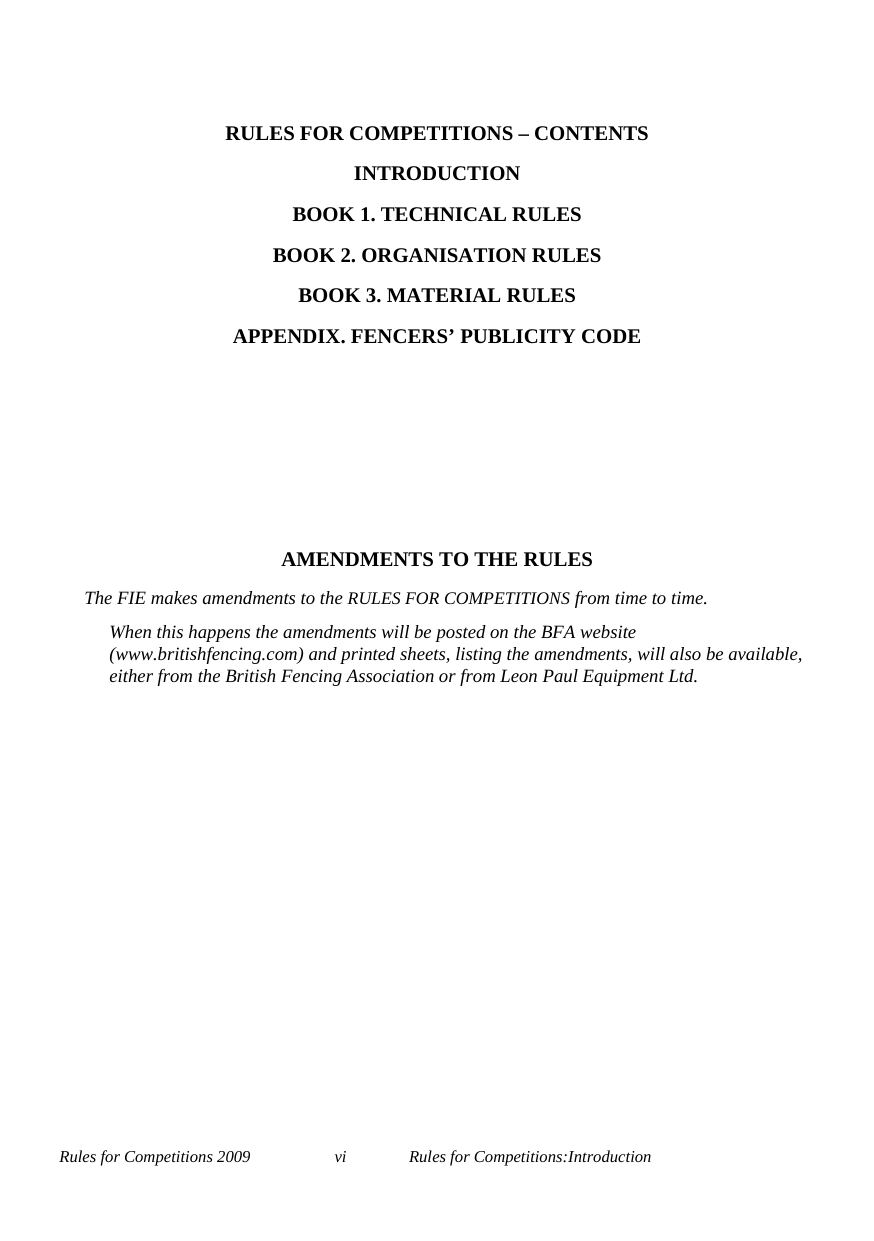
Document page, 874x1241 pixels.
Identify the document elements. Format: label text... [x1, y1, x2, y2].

text BOOK 2. ORGANISATION RULES [59, 243, 815, 267]
text AMENDMENTS TO THE RULES [59, 547, 815, 571]
text INTRODUCTION [59, 161, 815, 185]
text The FIE makes amendments to the RULES FOR COMPETITIONS from time to time. [84, 587, 790, 609]
text RULES FOR COMPETITIONS – CONTENTS [59, 121, 815, 144]
text BOOK 3. MATERIAL RULES [59, 283, 815, 307]
text APPENDIX. FENCERS’ PUBLICITY CODE [59, 324, 815, 348]
text BOOK 1. TECHNICAL RULES [59, 202, 815, 226]
text When this happens the amendments will be posted on the BFA website (www.britishfencing.com) and printed sheets, listing the amendments, will also be available, either from the British Fencing Association or from Leon Paul Equipment Ltd. [109, 621, 815, 686]
